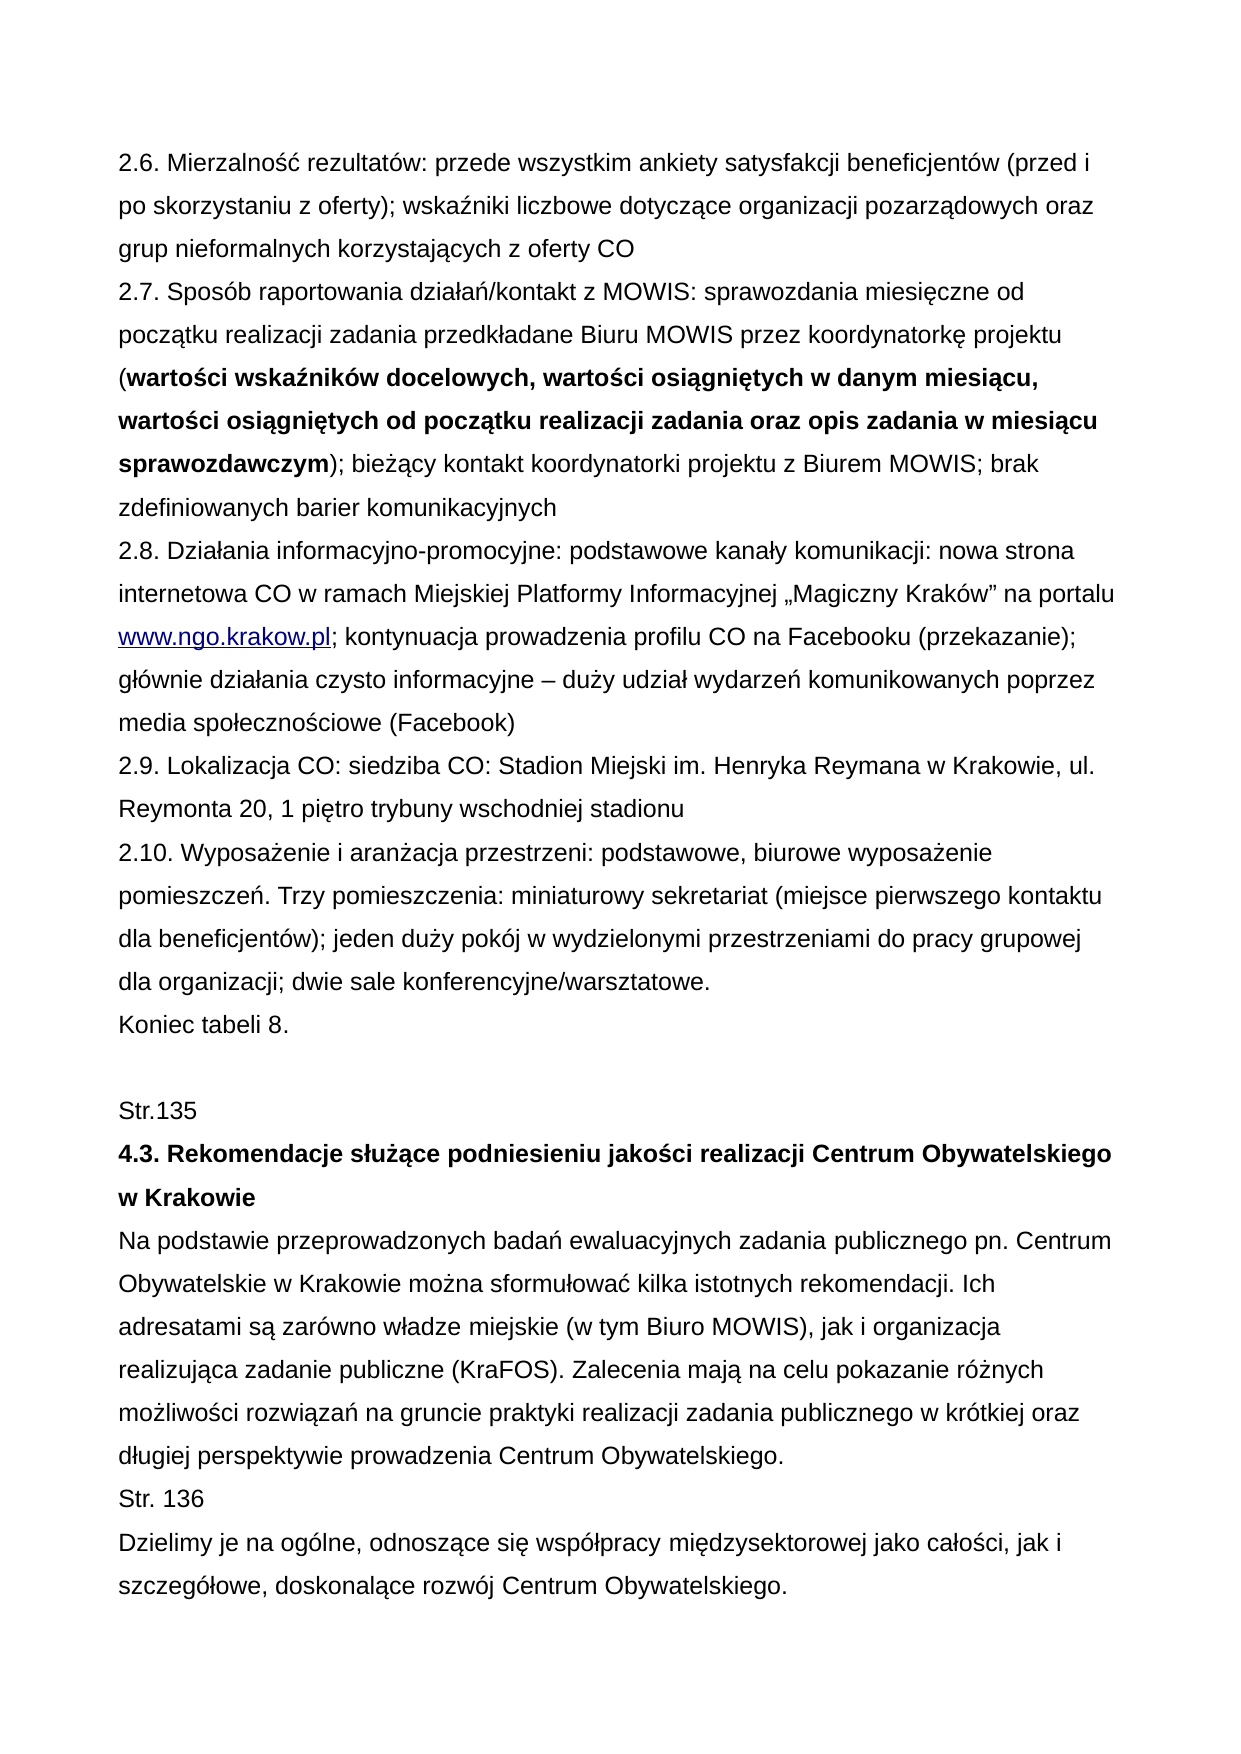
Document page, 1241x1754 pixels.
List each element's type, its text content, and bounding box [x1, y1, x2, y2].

text Dzielimy je na ogólne, odnoszące się współpracy międzysektorowej jako całości, jak i szczegółowe, doskonalące rozwój Centrum Obywatelskiego. [118, 1528, 1122, 1599]
text 2.6. Mierzalność rezultatów: przede wszystkim ankiety satysfakcji beneficjentów (przed i po skorzystaniu z oferty); wskaźniki liczbowe dotyczące organizacji pozarządowych oraz grup nieformalnych korzystających z oferty CO [118, 148, 1122, 263]
text 2.7. Sposób raportowania działań/kontakt z MOWIS: sprawozdania miesięczne od początku realizacji zadania przedkładane Biuru MOWIS przez koordynatorkę projektu (wartości wskaźników docelowych, wartości osiągniętych w danym miesiącu, wartości osiągniętych od początku realizacji zadania oraz opis zadania w miesiącu sprawozdawczym); bieżący kontakt koordynatorki projektu z Biurem MOWIS; brak zdefiniowanych barier komunikacyjnych [118, 277, 1122, 521]
text Str. 136 [118, 1484, 1122, 1513]
text Str.135 [118, 1096, 1122, 1125]
text 2.10. Wyposażenie i aranżacja przestrzeni: podstawowe, biurowe wyposażenie pomieszczeń. Trzy pomieszczenia: miniaturowy sekretariat (miejsce pierwszego kontaktu dla beneficjentów); jeden duży pokój w wydzielonymi przestrzeniami do pracy grupowej dla organizacji; dwie sale konferencyjne/warsztatowe. [118, 838, 1122, 996]
subtitle 4.3. Rekomendacje służące podniesieniu jakości realizacji Centrum Obywatelskiego w Krakowie [118, 1139, 1122, 1211]
text Na podstawie przeprowadzonych badań ewaluacyjnych zadania publicznego pn. Centrum Obywatelskie w Krakowie można sformułować kilka istotnych rekomendacji. Ich adresatami są zarówno władze miejskie (w tym Biuro MOWIS), jak i organizacja realizująca zadanie publiczne (KraFOS). Zalecenia mają na celu pokazanie różnych możliwości rozwiązań na gruncie praktyki realizacji zadania publicznego w krótkiej oraz długiej perspektywie prowadzenia Centrum Obywatelskiego. [118, 1226, 1122, 1470]
text 2.9. Lokalizacja CO: siedziba CO: Stadion Miejski im. Henryka Reymana w Krakowie, ul. Reymonta 20, 1 piętro trybuny wschodniej stadionu [118, 751, 1122, 823]
text Koniec tabeli 8. [118, 1010, 1122, 1039]
text 2.8. Działania informacyjno-promocyjne: podstawowe kanały komunikacji: nowa strona internetowa CO w ramach Miejskiej Platformy Informacyjnej „Magiczny Kraków” na portalu www.ngo.krakow.pl; kontynuacja prowadzenia profilu CO na Facebooku (przekazanie); głównie działania czysto informacyjne – duży udział wydarzeń komunikowanych poprzez media społecznościowe (Facebook) [118, 536, 1122, 737]
